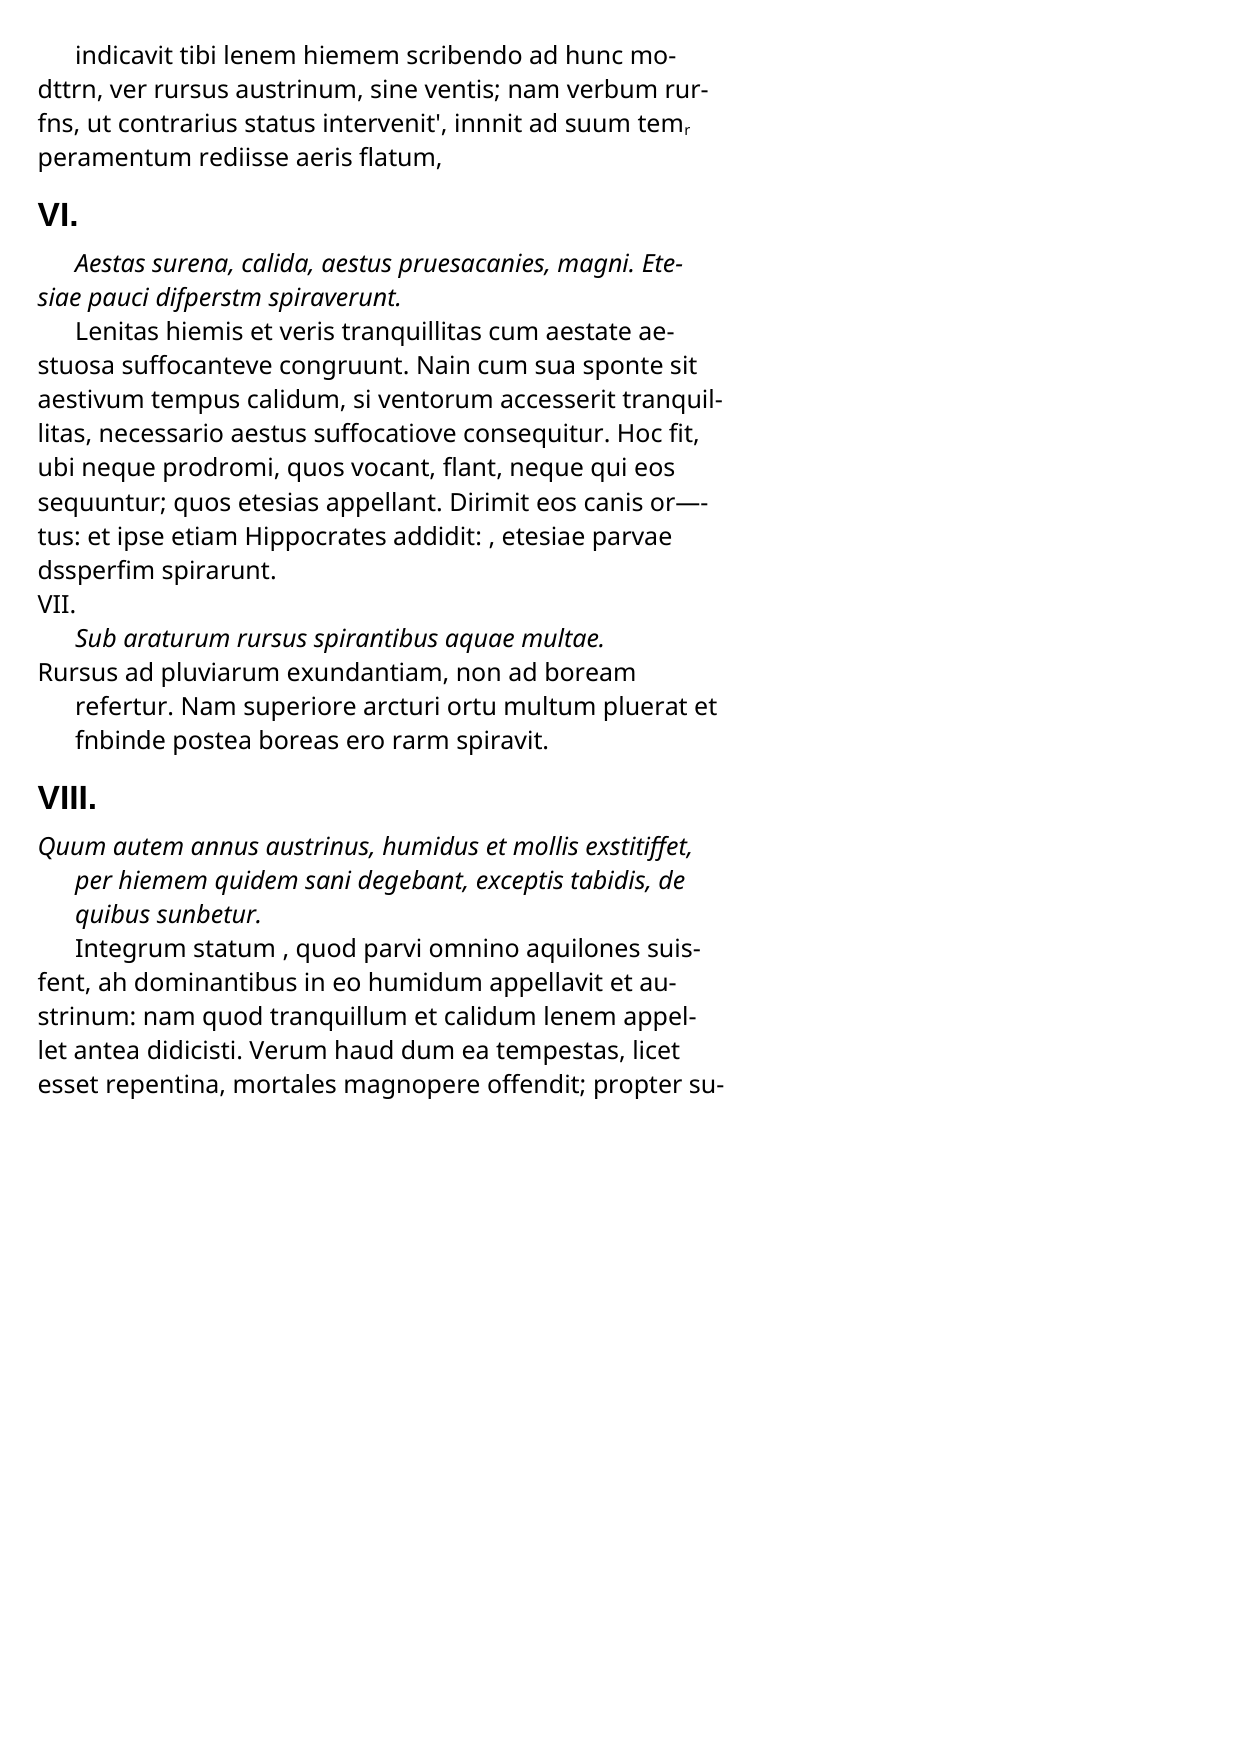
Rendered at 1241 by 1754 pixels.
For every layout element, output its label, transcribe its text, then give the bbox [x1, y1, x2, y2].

text indicavit tibi lenem hiemem scribendo ad hunc mo- dttrn, ver rursus austrinum, sine ventis; nam verbum rur- fns, ut contrarius status intervenit', innnit ad suum temr peramentum rediisse aeris flatum, [37, 37, 1203, 174]
text Aestas surena, calida, aestus pruesacanies, magni. Ete- siae pauci difperstm spiraverunt. [37, 246, 1203, 314]
text Lenitas hiemis et veris tranquillitas cum aestate ae- stuosa suffocanteve congruunt. Nain cum sua sponte sit aestivum tempus calidum, si ventorum accesserit tranquil- litas, necessario aestus suffocatiove consequitur. Hoc fit, ubi neque prodromi, quos vocant, flant, neque qui eos sequuntur; quos etesias appellant. Dirimit eos canis or—- tus: et ipse etiam Hippocrates addidit: , etesiae parvae dssperfim spirarunt. [37, 314, 1203, 586]
subtitle VI. [37, 194, 1203, 233]
text Sub araturum rursus spirantibus aquae multae. [37, 620, 1203, 654]
text Rursus ad pluviarum exundantiam, non ad boream refertur. Nam superiore arcturi ortu multum pluerat et fnbinde postea boreas ero rarm spiravit. [37, 654, 1203, 757]
text VII. [37, 586, 1203, 620]
text Integrum statum , quod parvi omnino aquilones suis- fent, ah dominantibus in eo humidum appellavit et au- strinum: nam quod tranquillum et calidum lenem appel- let antea didicisti. Verum haud dum ea tempestas, licet esset repentina, mortales magnopere offendit; propter su- [37, 931, 1203, 1101]
subtitle VIII. [37, 777, 1203, 816]
text Quum autem annus austrinus, humidus et mollis exstitiffet, per hiemem quidem sani degebant, exceptis tabidis, de quibus sunbetur. [37, 829, 1203, 931]
